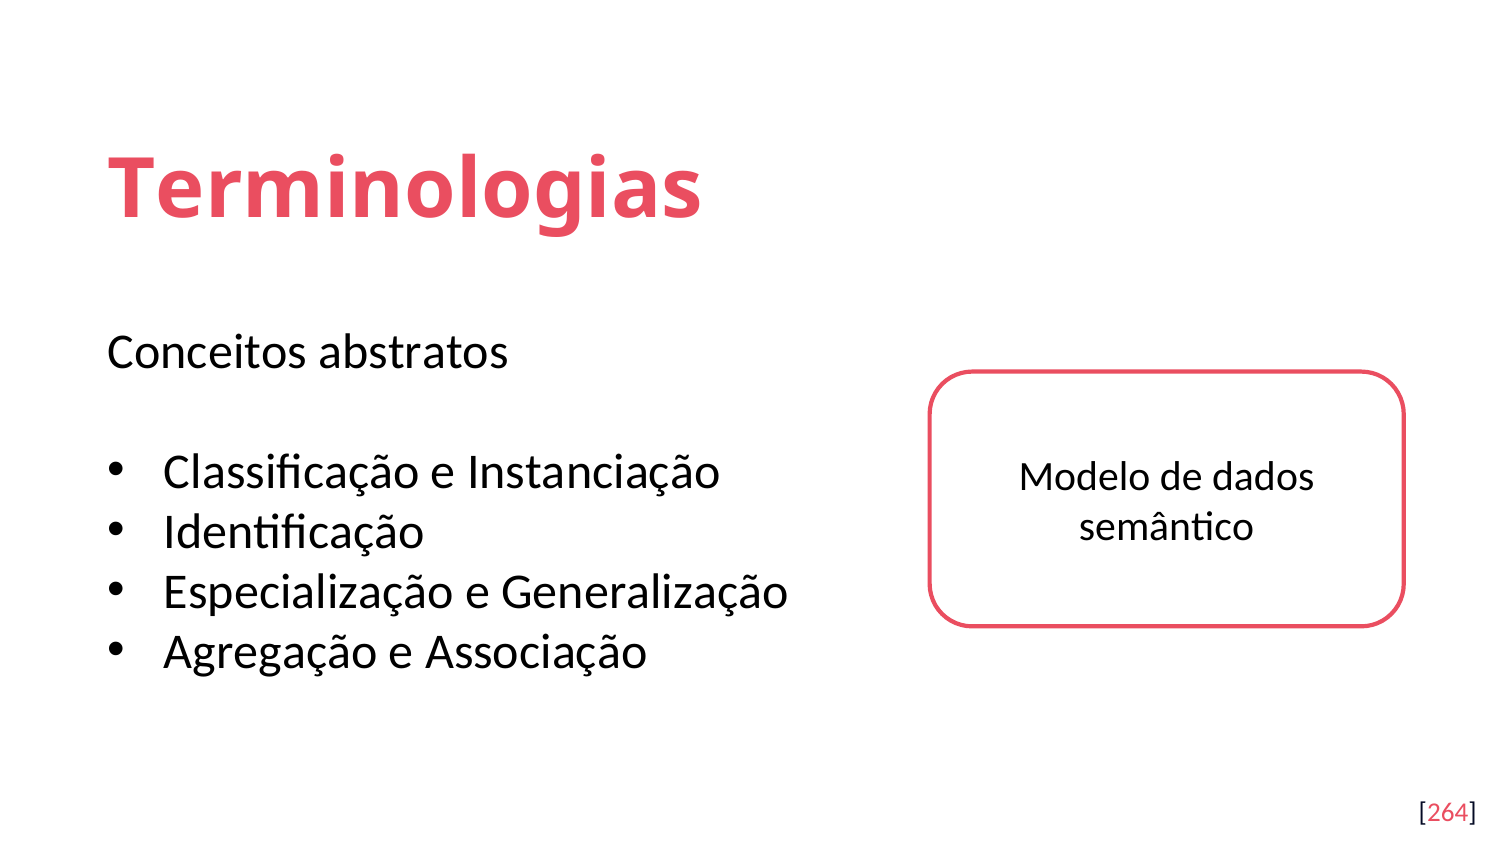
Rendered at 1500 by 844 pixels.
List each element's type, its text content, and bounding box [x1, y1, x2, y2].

text_box Modelo de dados semântico [929, 371, 1404, 627]
text_box Terminologias [92, 104, 1408, 243]
slide_number [264] [1403, 779, 1494, 844]
text_box Conceitos abstratos Classificação e Instanciação Identificação Especialização e Generalização Agregação e Associação [92, 242, 862, 755]
